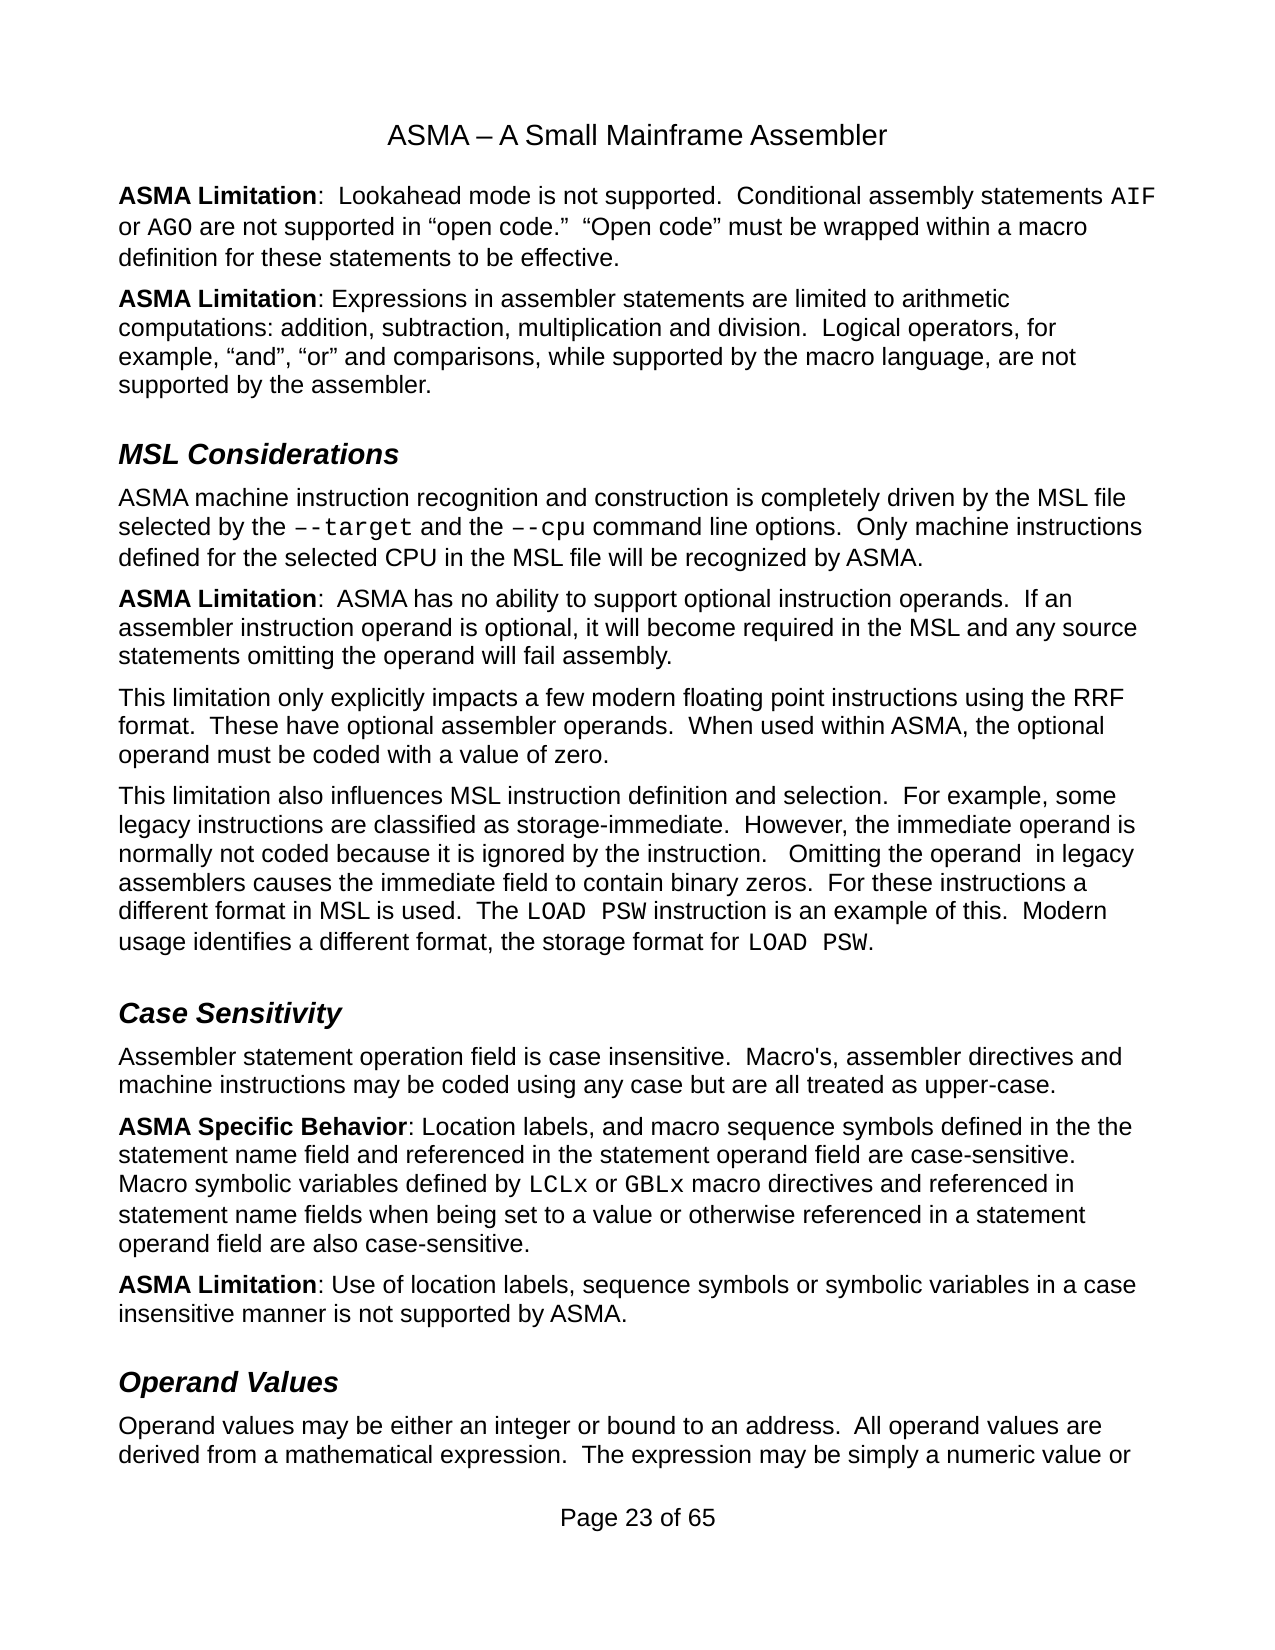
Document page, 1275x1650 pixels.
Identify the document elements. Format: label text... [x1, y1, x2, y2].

subtitle Operand Values [118, 1365, 1157, 1399]
text ASMA Limitation: Lookahead mode is not supported. Conditional assembly statements AIF or AGO are not supported in “open code.” “Open code” must be wrapped within a macro definition for these statements to be effective. [118, 181, 1157, 272]
text ASMA Specific Behavior: Location labels, and macro sequence symbols defined in the the statement name field and referenced in the statement operand field are case-sensitive. Macro symbolic variables defined by LCLx or GBLx macro directives and referenced in statement name fields when being set to a value or otherwise referenced in a statement operand field are also case-sensitive. [118, 1112, 1157, 1258]
subtitle MSL Considerations [118, 437, 1157, 470]
text Assembler statement operation field is case insensitive. Macro's, assembler directives and machine instructions may be coded using any case but are all treated as upper-case. [118, 1042, 1157, 1099]
text ASMA Limitation: Expressions in assembler statements are limited to arithmetic computations: addition, subtraction, multiplication and division. Logical operators, for example, “and”, “or” and comparisons, while supported by the macro language, are not supported by the assembler. [118, 284, 1157, 399]
text This limitation only explicitly impacts a few modern floating point instructions using the RRF format. These have optional assembler operands. When used within ASMA, the optional operand must be coded with a value of zero. [118, 682, 1157, 769]
text ASMA machine instruction recognition and construction is completely driven by the MSL file selected by the –-target and the –-cpu command line options. Only machine instructions defined for the selected CPU in the MSL file will be recognized by ASMA. [118, 483, 1157, 571]
text Operand values may be either an integer or bound to an address. All operand values are derived from a mathematical expression. The expression may be simply a numeric value or [118, 1411, 1157, 1469]
text ASMA Limitation: Use of location labels, sequence symbols or symbolic variables in a case insensitive manner is not supported by ASMA. [118, 1270, 1157, 1328]
text ASMA Limitation: ASMA has no ability to support optional instruction operands. If an assembler instruction operand is optional, it will become required in the MSL and any source statements omitting the operand will fail assembly. [118, 584, 1157, 670]
text This limitation also influences MSL instruction definition and selection. For example, some legacy instructions are classified as storage-immediate. However, the immediate operand is normally not coded because it is ignored by the instruction. Omitting the operand in legacy assemblers causes the immediate field to contain binary zeros. For these instructions a different format in MSL is used. The LOAD PSW instruction is an example of this. Modern usage identifies a different format, the storage format for LOAD PSW. [118, 781, 1157, 958]
subtitle Case Sensitivity [118, 996, 1157, 1029]
